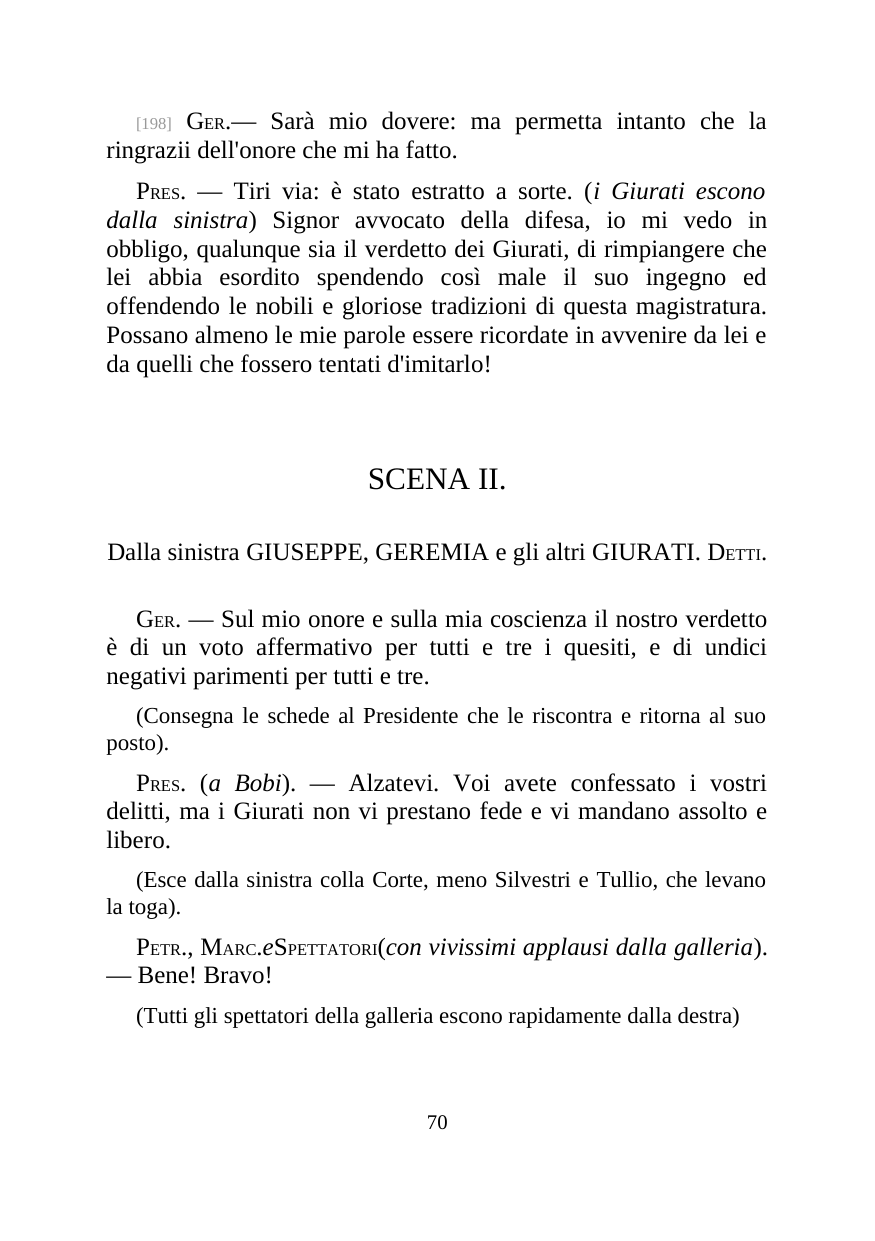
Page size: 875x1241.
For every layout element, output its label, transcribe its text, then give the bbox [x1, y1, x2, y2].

text Pres. (a Bobi). ― Alzatevi. Voi avete confessato i vostri delitti, ma i Giurati non vi prestano fede e vi mandano assolto e libero. [106, 768, 768, 854]
text Dalla sinistra GIUSEPPE, GEREMIA e gli altri GIURATI. Detti. [106, 537, 768, 566]
text Pres. ― Tiri via: è stato estratto a sorte. (i Giurati escono dalla sinistra) Signor avvocato della difesa, io mi vedo in obbligo, qualunque sia il verdetto dei Giurati, di rimpiangere che lei abbia esordito spendendo così male il suo ingegno ed offendendo le nobili e gloriose tradizioni di questa magistratura. Possano almeno le mie parole essere ricordate in avvenire da lei e da quelli che fossero tentati d'imitarlo! [106, 176, 768, 377]
text Ger. ― Sul mio onore e sulla mia coscienza il nostro verdetto è di un voto affermativo per tutti e tre i quesiti, e di undici negativi parimenti per tutti e tre. [106, 604, 768, 690]
text (Esce dalla sinistra colla Corte, meno Silvestri e Tullio, che levano la toga). [106, 866, 768, 919]
text (Consegna le schede al Presidente che le riscontra e ritorna al suo posto). [106, 702, 768, 755]
subtitle SCENA II. [106, 460, 768, 496]
text Petr., Marc.eSpettatori(con vivissimi applausi dalla galleria). ― Bene! Bravo! [106, 932, 768, 989]
text (Tutti gli spettatori della galleria escono rapidamente dalla destra) [106, 1002, 768, 1028]
text [198] Ger.― Sarà mio dovere: ma permetta intanto che la ringrazii dell'onore che mi ha fatto. [106, 106, 768, 164]
